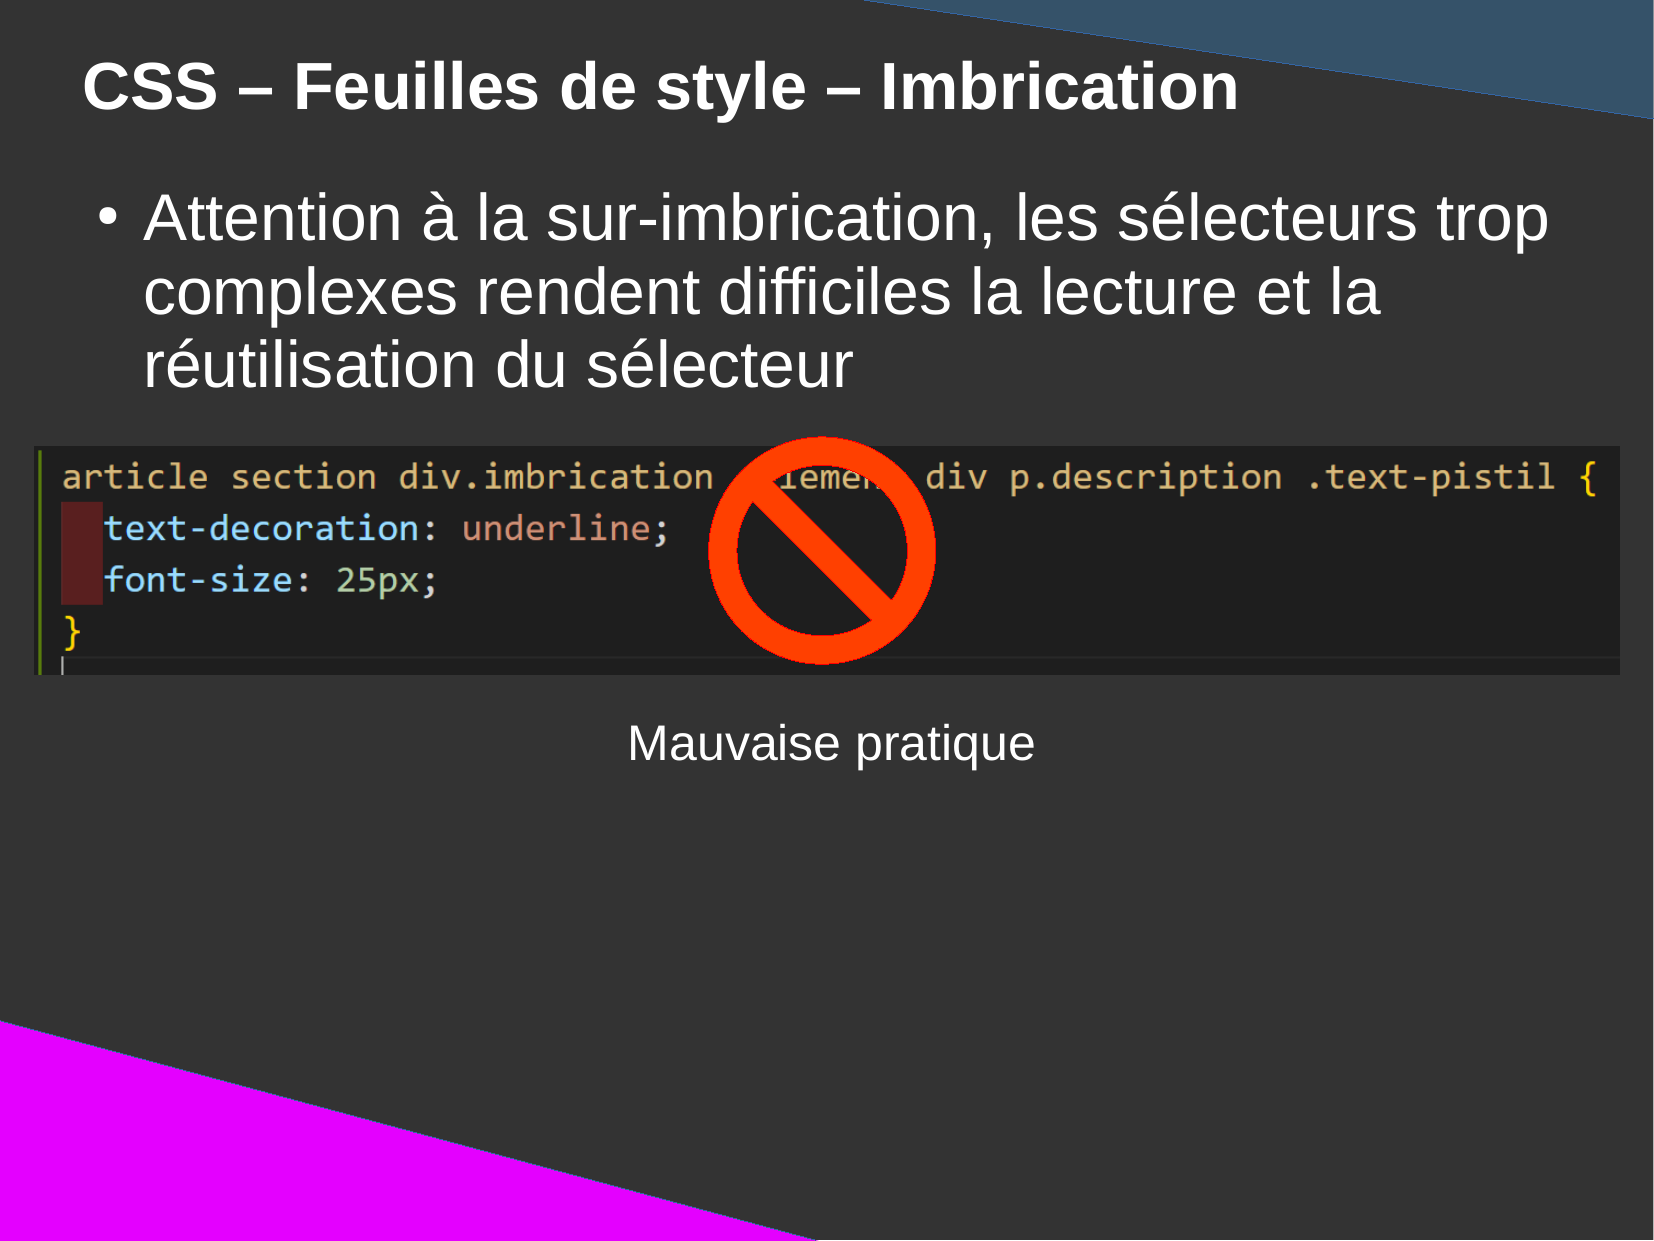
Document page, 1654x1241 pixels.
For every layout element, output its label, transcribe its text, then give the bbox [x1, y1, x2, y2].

list Attention à la sur-imbrication, les sélecteurs trop complexes rendent difficiles la lecture et la réutilisation du sélecteur [80, 180, 1605, 405]
picture [34, 446, 1620, 675]
picture [774, 466, 907, 599]
text_box [864, 0, 1654, 119]
text_box [708, 436, 936, 665]
title CSS – Feuilles de style – Imbrication [82, 49, 1571, 162]
picture [737, 503, 870, 635]
text_box [0, 1020, 819, 1241]
title Mauvaise pratique [531, 715, 1133, 827]
